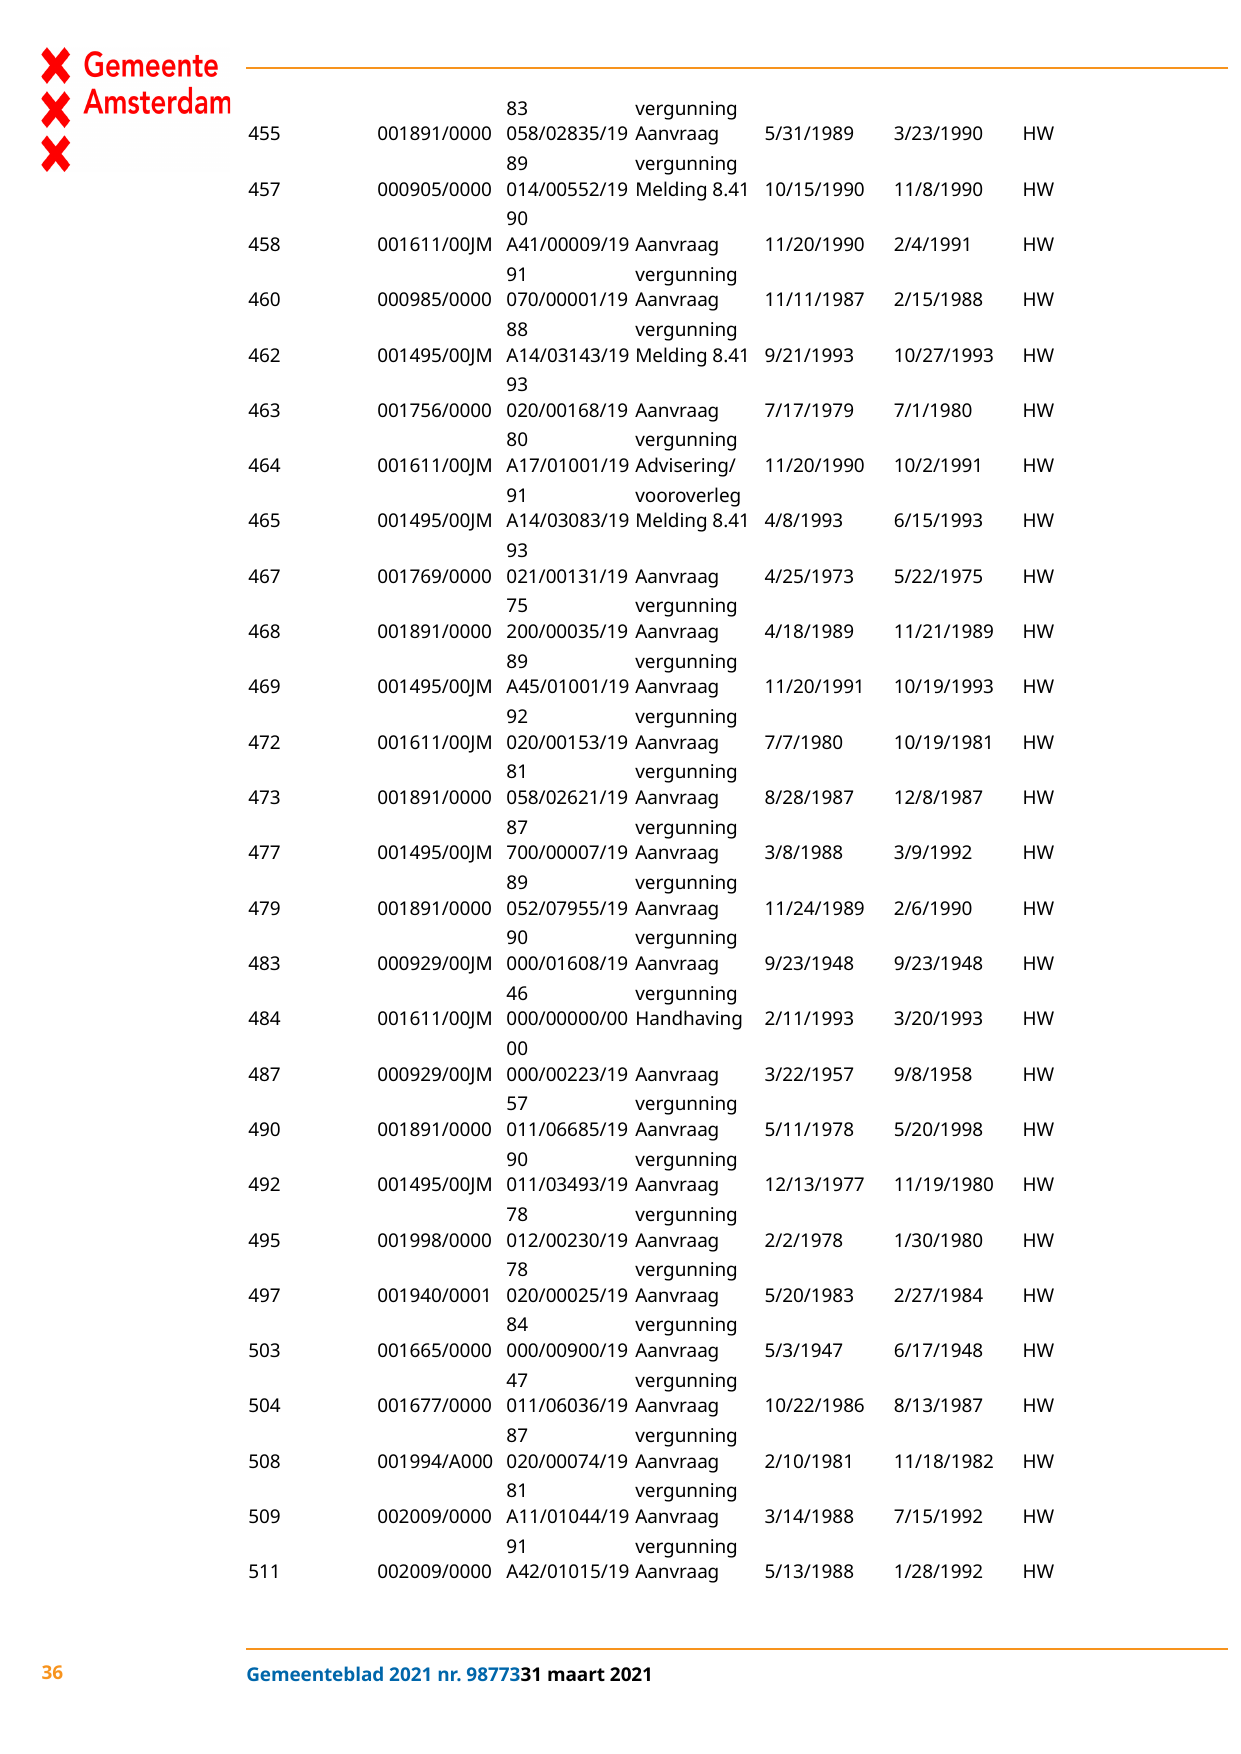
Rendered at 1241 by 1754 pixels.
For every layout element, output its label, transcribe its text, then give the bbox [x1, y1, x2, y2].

table_cell 503 [248, 1338, 377, 1393]
table_cell 002009/0000 [377, 1559, 506, 1584]
table_cell Aanvraag vergunning [635, 563, 764, 618]
table_cell 9/23/1948 [764, 950, 893, 1006]
table_cell 011/06685/1990 [506, 1116, 635, 1171]
table_cell 2/6/1990 [894, 895, 1022, 950]
table_cell 000905/0000 [377, 176, 506, 231]
table_cell A14/03143/1993 [506, 342, 635, 397]
table_cell 11/11/1987 [764, 286, 893, 342]
table_cell A41/00009/1991 [506, 231, 635, 286]
table_cell 8/13/1987 [894, 1393, 1022, 1448]
table_cell 000/00223/1957 [506, 1061, 635, 1116]
table_cell 5/31/1989 [764, 121, 893, 176]
table_cell 001891/0000 [377, 1116, 506, 1171]
table_cell Advisering/vooroverleg [635, 453, 764, 508]
table_cell Aanvraag vergunning [635, 950, 764, 1006]
table_cell 000929/00JM [377, 950, 506, 1006]
table_cell HW [1023, 729, 1152, 784]
table_cell Aanvraag vergunning [635, 286, 764, 342]
table_cell HW [1023, 840, 1152, 895]
table_cell 11/19/1980 [894, 1171, 1022, 1227]
table_cell Aanvraag vergunning [635, 840, 764, 895]
table_cell HW [1023, 1282, 1152, 1337]
table_cell 6/15/1993 [894, 508, 1022, 563]
table_cell 83 [506, 95, 635, 121]
table_cell Aanvraag vergunning [635, 1227, 764, 1282]
table_cell 001998/0000 [377, 1227, 506, 1282]
table_cell 021/00131/1975 [506, 563, 635, 618]
table_cell HW [1023, 1171, 1152, 1227]
table_cell HW [1023, 508, 1152, 563]
table_cell 504 [248, 1393, 377, 1448]
table_cell HW [1023, 453, 1152, 508]
table_cell Aanvraag vergunning [635, 1448, 764, 1503]
table_cell Aanvraag vergunning [635, 121, 764, 176]
table_cell 7/1/1980 [894, 397, 1022, 452]
table_cell 000/01608/1946 [506, 950, 635, 1006]
table_cell 7/7/1980 [764, 729, 893, 784]
table_cell 490 [248, 1116, 377, 1171]
table_cell 058/02835/1989 [506, 121, 635, 176]
table_cell 469 [248, 674, 377, 729]
table_cell 200/00035/1989 [506, 618, 635, 674]
table_cell 484 [248, 1006, 377, 1061]
table_cell Aanvraag vergunning [635, 1393, 764, 1448]
table_cell 3/23/1990 [894, 121, 1022, 176]
table_cell 058/02621/1987 [506, 784, 635, 839]
table_cell 020/00153/1981 [506, 729, 635, 784]
table_cell 4/8/1993 [764, 508, 893, 563]
table_cell Melding 8.41 [635, 176, 764, 231]
table_cell 3/9/1992 [894, 840, 1022, 895]
table_cell 464 [248, 453, 377, 508]
table_cell HW [1023, 895, 1152, 950]
table_cell 2/11/1993 [764, 1006, 893, 1061]
table_cell Aanvraag vergunning [635, 1116, 764, 1171]
table_cell HW [1023, 1393, 1152, 1448]
table_cell 2/27/1984 [894, 1282, 1022, 1337]
table_cell 3/20/1993 [894, 1006, 1022, 1061]
table_cell 477 [248, 840, 377, 895]
table_cell HW [1023, 121, 1152, 176]
table_cell 001891/0000 [377, 784, 506, 839]
table_cell 001611/00JM [377, 729, 506, 784]
table_cell HW [1023, 397, 1152, 452]
table_cell HW [1023, 563, 1152, 618]
table_cell Aanvraag vergunning [635, 231, 764, 286]
table_cell 1/30/1980 [894, 1227, 1022, 1282]
table_cell A42/01015/19 [506, 1559, 635, 1584]
table_cell Aanvraag vergunning [635, 1282, 764, 1337]
table_cell 11/8/1990 [894, 176, 1022, 231]
table_cell 001891/0000 [377, 121, 506, 176]
table_cell 000/00000/0000 [506, 1006, 635, 1061]
table_cell [248, 95, 377, 121]
table_cell 472 [248, 729, 377, 784]
table_cell 10/19/1993 [894, 674, 1022, 729]
table_cell HW [1023, 1448, 1152, 1503]
table_cell 3/22/1957 [764, 1061, 893, 1116]
table_cell 5/11/1978 [764, 1116, 893, 1171]
table_cell 001769/0000 [377, 563, 506, 618]
table_cell 001611/00JM [377, 453, 506, 508]
table_cell 2/2/1978 [764, 1227, 893, 1282]
table_cell 001756/0000 [377, 397, 506, 452]
table_cell Aanvraag vergunning [635, 1503, 764, 1559]
table_cell 10/19/1981 [894, 729, 1022, 784]
table_cell HW [1023, 618, 1152, 674]
table_cell 492 [248, 1171, 377, 1227]
table_cell [764, 95, 893, 121]
table_cell 495 [248, 1227, 377, 1282]
table_cell 468 [248, 618, 377, 674]
table_cell Aanvraag vergunning [635, 784, 764, 839]
table_cell 10/27/1993 [894, 342, 1022, 397]
table_cell 1/28/1992 [894, 1559, 1022, 1584]
table_cell 2/10/1981 [764, 1448, 893, 1503]
table_cell 5/13/1988 [764, 1559, 893, 1584]
table_cell 4/25/1973 [764, 563, 893, 618]
table_cell Melding 8.41 [635, 508, 764, 563]
table_cell 014/00552/1990 [506, 176, 635, 231]
picture [41, 47, 231, 172]
table_cell Aanvraag vergunning [635, 674, 764, 729]
table_cell 9/8/1958 [894, 1061, 1022, 1116]
table_cell Aanvraag vergunning [635, 1171, 764, 1227]
table_cell HW [1023, 286, 1152, 342]
table_cell Melding 8.41 [635, 342, 764, 397]
table_cell 001495/00JM [377, 1171, 506, 1227]
table_cell 001891/0000 [377, 895, 506, 950]
table_cell 5/20/1998 [894, 1116, 1022, 1171]
table_cell 020/00168/1980 [506, 397, 635, 452]
table_cell 012/00230/1978 [506, 1227, 635, 1282]
table_cell 6/17/1948 [894, 1338, 1022, 1393]
table_cell 020/00074/1981 [506, 1448, 635, 1503]
table_cell 479 [248, 895, 377, 950]
table_cell 460 [248, 286, 377, 342]
table_cell 458 [248, 231, 377, 286]
table_cell 001495/00JM [377, 508, 506, 563]
table_cell Aanvraag vergunning [635, 895, 764, 950]
table_cell [1023, 95, 1152, 121]
table_cell HW [1023, 176, 1152, 231]
table_cell 465 [248, 508, 377, 563]
table_cell 052/07955/1990 [506, 895, 635, 950]
table_cell 001891/0000 [377, 618, 506, 674]
table_cell 483 [248, 950, 377, 1006]
table_cell 2/4/1991 [894, 231, 1022, 286]
table_cell 10/22/1986 [764, 1393, 893, 1448]
table_cell 8/28/1987 [764, 784, 893, 839]
table_cell 11/24/1989 [764, 895, 893, 950]
table_cell vergunning [635, 95, 764, 121]
table_cell 020/00025/1984 [506, 1282, 635, 1337]
table_cell 473 [248, 784, 377, 839]
table_cell 11/20/1990 [764, 453, 893, 508]
table_cell 10/15/1990 [764, 176, 893, 231]
table_cell 001940/0001 [377, 1282, 506, 1337]
table_cell HW [1023, 1116, 1152, 1171]
table_cell 11/20/1991 [764, 674, 893, 729]
table_cell 011/03493/1978 [506, 1171, 635, 1227]
table_cell HW [1023, 1338, 1152, 1393]
table_cell 3/14/1988 [764, 1503, 893, 1559]
table_cell 467 [248, 563, 377, 618]
table_cell 5/20/1983 [764, 1282, 893, 1337]
table_cell 001495/00JM [377, 342, 506, 397]
table_cell HW [1023, 784, 1152, 839]
table_cell 9/23/1948 [894, 950, 1022, 1006]
table_cell 11/21/1989 [894, 618, 1022, 674]
table_cell 001994/A000 [377, 1448, 506, 1503]
table_cell Handhaving [635, 1006, 764, 1061]
table_cell 000/00900/1947 [506, 1338, 635, 1393]
table_cell 001495/00JM [377, 840, 506, 895]
table_cell 001611/00JM [377, 1006, 506, 1061]
table_cell HW [1023, 1227, 1152, 1282]
table_cell 001495/00JM [377, 674, 506, 729]
table_cell HW [1023, 1061, 1152, 1116]
table_cell A11/01044/1991 [506, 1503, 635, 1559]
table_cell 2/15/1988 [894, 286, 1022, 342]
table_cell 12/8/1987 [894, 784, 1022, 839]
table_cell Aanvraag vergunning [635, 729, 764, 784]
table_cell 4/18/1989 [764, 618, 893, 674]
table_cell 462 [248, 342, 377, 397]
table_cell HW [1023, 674, 1152, 729]
table_cell 455 [248, 121, 377, 176]
table_cell 001611/00JM [377, 231, 506, 286]
table_cell 511 [248, 1559, 377, 1584]
table_cell Aanvraag vergunning [635, 397, 764, 452]
table_cell 463 [248, 397, 377, 452]
table_cell 011/06036/1987 [506, 1393, 635, 1448]
table_cell 7/17/1979 [764, 397, 893, 452]
table_cell 497 [248, 1282, 377, 1337]
table_cell HW [1023, 342, 1152, 397]
table_cell 002009/0000 [377, 1503, 506, 1559]
table_cell HW [1023, 231, 1152, 286]
table_cell 12/13/1977 [764, 1171, 893, 1227]
table_cell 508 [248, 1448, 377, 1503]
table_cell HW [1023, 1006, 1152, 1061]
table_cell 11/18/1982 [894, 1448, 1022, 1503]
table_cell Aanvraag vergunning [635, 1338, 764, 1393]
table_cell HW [1023, 1559, 1152, 1584]
table_cell A45/01001/1992 [506, 674, 635, 729]
table_cell 5/3/1947 [764, 1338, 893, 1393]
table_cell 457 [248, 176, 377, 231]
table_cell 700/00007/1989 [506, 840, 635, 895]
table_cell A14/03083/1993 [506, 508, 635, 563]
table_cell 000929/00JM [377, 1061, 506, 1116]
table_cell 7/15/1992 [894, 1503, 1022, 1559]
table_cell 11/20/1990 [764, 231, 893, 286]
table_cell 001677/0000 [377, 1393, 506, 1448]
table_cell Aanvraag vergunning [635, 1061, 764, 1116]
table_cell Aanvraag [635, 1559, 764, 1584]
table_cell [894, 95, 1022, 121]
table_cell HW [1023, 1503, 1152, 1559]
table_cell 5/22/1975 [894, 563, 1022, 618]
table_cell 10/2/1991 [894, 453, 1022, 508]
table_cell 3/8/1988 [764, 840, 893, 895]
table_cell A17/01001/1991 [506, 453, 635, 508]
table_cell 001665/0000 [377, 1338, 506, 1393]
table_cell HW [1023, 950, 1152, 1006]
table_cell 9/21/1993 [764, 342, 893, 397]
table_cell 000985/0000 [377, 286, 506, 342]
table_cell 509 [248, 1503, 377, 1559]
table_cell 487 [248, 1061, 377, 1116]
table_cell [377, 95, 506, 121]
table_cell 070/00001/1988 [506, 286, 635, 342]
table_cell Aanvraag vergunning [635, 618, 764, 674]
